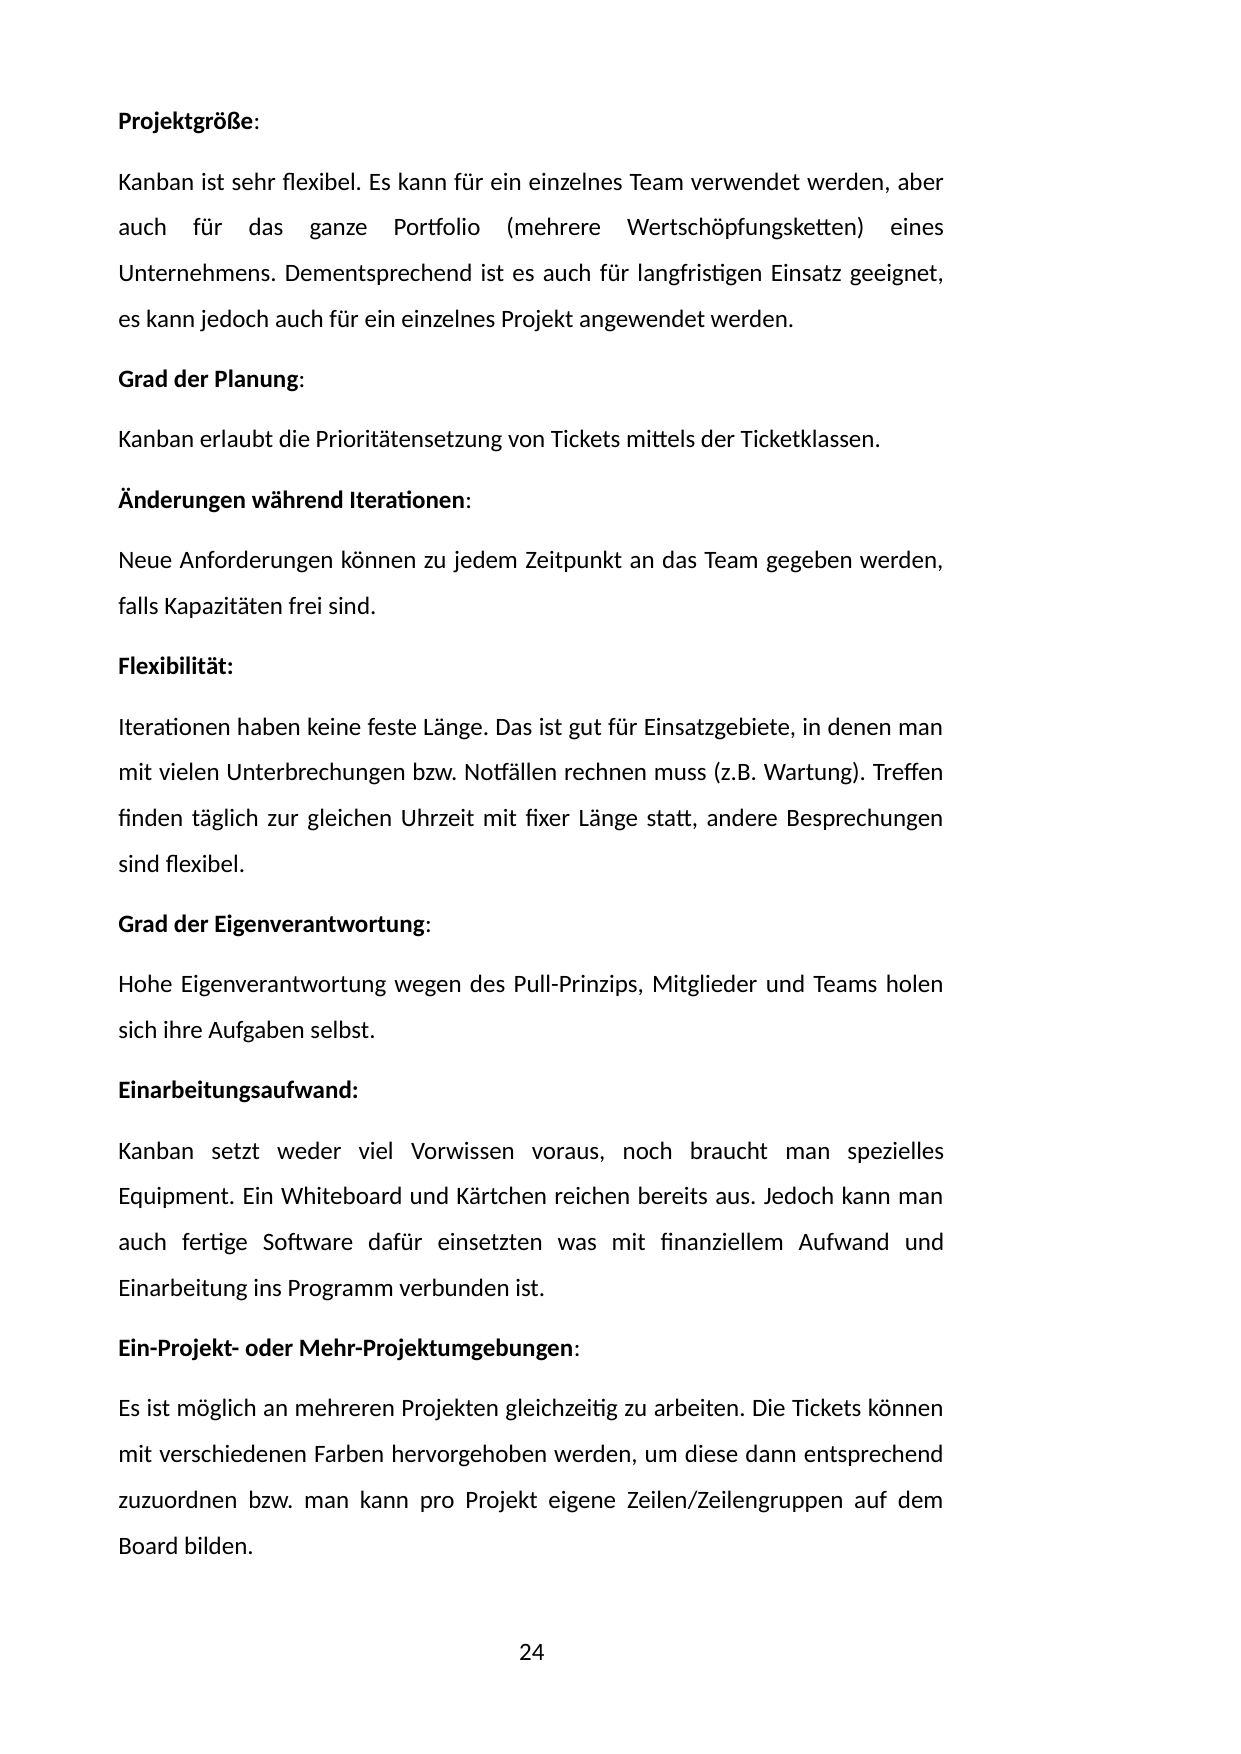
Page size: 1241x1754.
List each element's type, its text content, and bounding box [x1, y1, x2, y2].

text Kanban erlaubt die Prioritätensetzung von Tickets mittels der Ticketklassen. [118, 424, 945, 454]
text Neue Anforderungen können zu jedem Zeitpunkt an das Team gegeben werden, falls Kapazitäten frei sind. [118, 544, 945, 621]
text Ein-Projekt- oder Mehr-Projektumgebungen: [118, 1332, 945, 1363]
text Kanban ist sehr flexibel. Es kann für ein einzelnes Team verwendet werden, aber auch für das ganze Portfolio (mehrere Wertschöpfungsketten) eines Unternehmens. Dementsprechend ist es auch für langfristigen Einsatz geeignet, es kann jedoch auch für ein einzelnes Projekt angewendet werden. [118, 166, 945, 333]
text Grad der Planung: [118, 363, 945, 394]
text Projektgröße: [118, 106, 945, 136]
text Grad der Eigenverantwortung: [118, 908, 945, 939]
text Einarbeitungsaufwand: [118, 1074, 945, 1105]
text Hohe Eigenverantwortung wegen des Pull-Prinzips, Mitglieder und Teams holen sich ihre Aufgaben selbst. [118, 968, 945, 1045]
text Kanban setzt weder viel Vorwissen voraus, noch braucht man spezielles Equipment. Ein Whiteboard und Kärtchen reichen bereits aus. Jedoch kann man auch fertige Software dafür einsetzten was mit finanziellem Aufwand und Einarbeitung ins Programm verbunden ist. [118, 1135, 945, 1302]
text Änderungen während Iterationen: [118, 484, 945, 514]
text Flexibilität: [118, 650, 945, 681]
text Iterationen haben keine feste Länge. Das ist gut für Einsatzgebiete, in denen man mit vielen Unterbrechungen bzw. Notfällen rechnen muss (z.B. Wartung). Treffen finden täglich zur gleichen Uhrzeit mit fixer Länge statt, andere Besprechungen sind flexibel. [118, 711, 945, 878]
text Es ist möglich an mehreren Projekten gleichzeitig zu arbeiten. Die Tickets können mit verschiedenen Farben hervorgehoben werden, um diese dann entsprechend zuzuordnen bzw. man kann pro Projekt eigene Zeilen/Zeilengruppen auf dem Board bilden. [118, 1393, 945, 1560]
